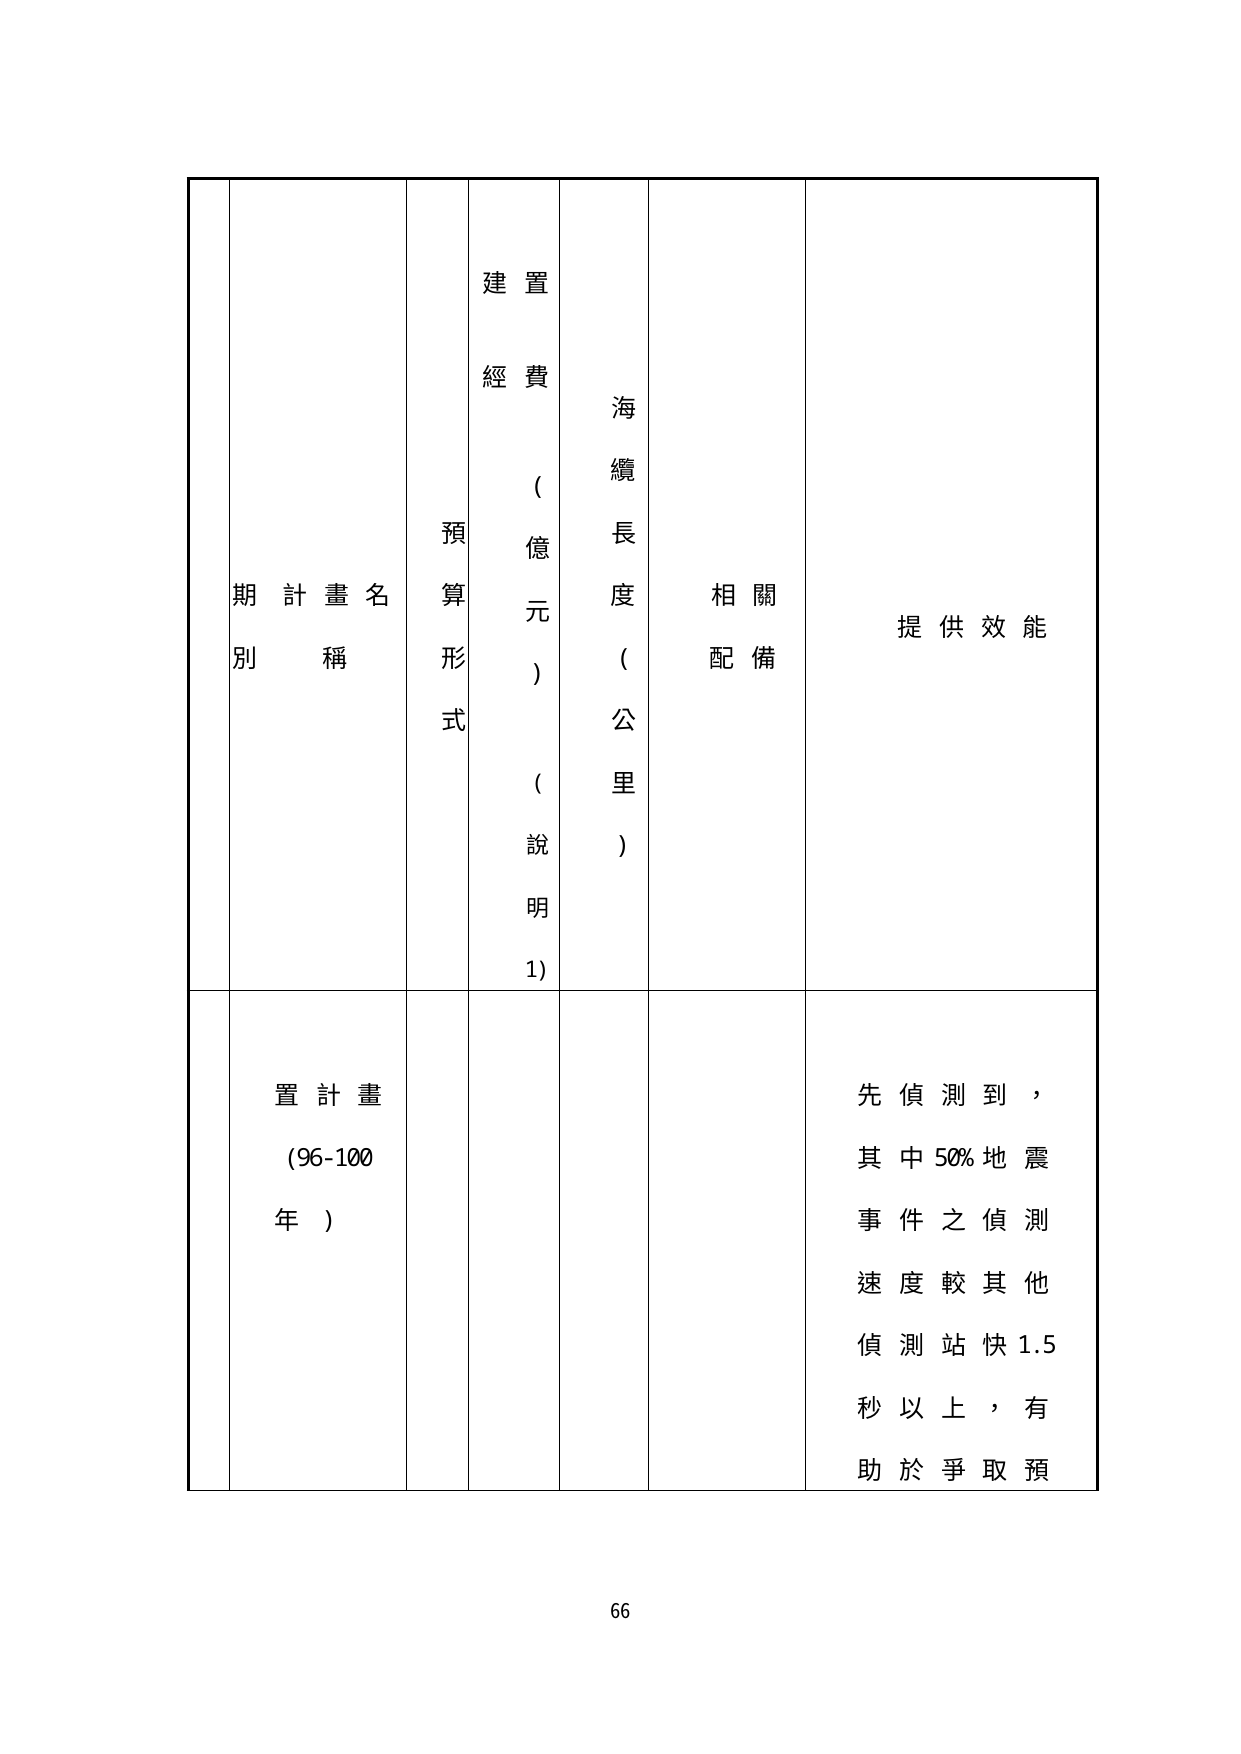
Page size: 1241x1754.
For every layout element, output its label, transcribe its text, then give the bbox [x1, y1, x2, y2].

table_header 計畫名稱 [230, 180, 406, 990]
table_header 期別 [190, 180, 229, 990]
table_cell [469, 991, 559, 1490]
table_cell 先偵測到，其中50%地震事件之偵測速度較其他偵測站快1.5秒以上，有助於爭取預 [806, 991, 1096, 1490]
table_cell [190, 991, 229, 1490]
table_header 建置 經費 (億元) (說明1) [469, 180, 559, 990]
table_cell 置計畫 (96-100年) [230, 991, 406, 1490]
table_cell [649, 991, 805, 1490]
table_header 提供效能 [806, 180, 1096, 990]
table_header 海纜 長度 (公里) [560, 180, 648, 990]
table_cell [407, 991, 468, 1490]
table_cell [560, 991, 648, 1490]
table_header 預算 形式 [407, 180, 468, 990]
table_header 相關配備 [649, 180, 805, 990]
